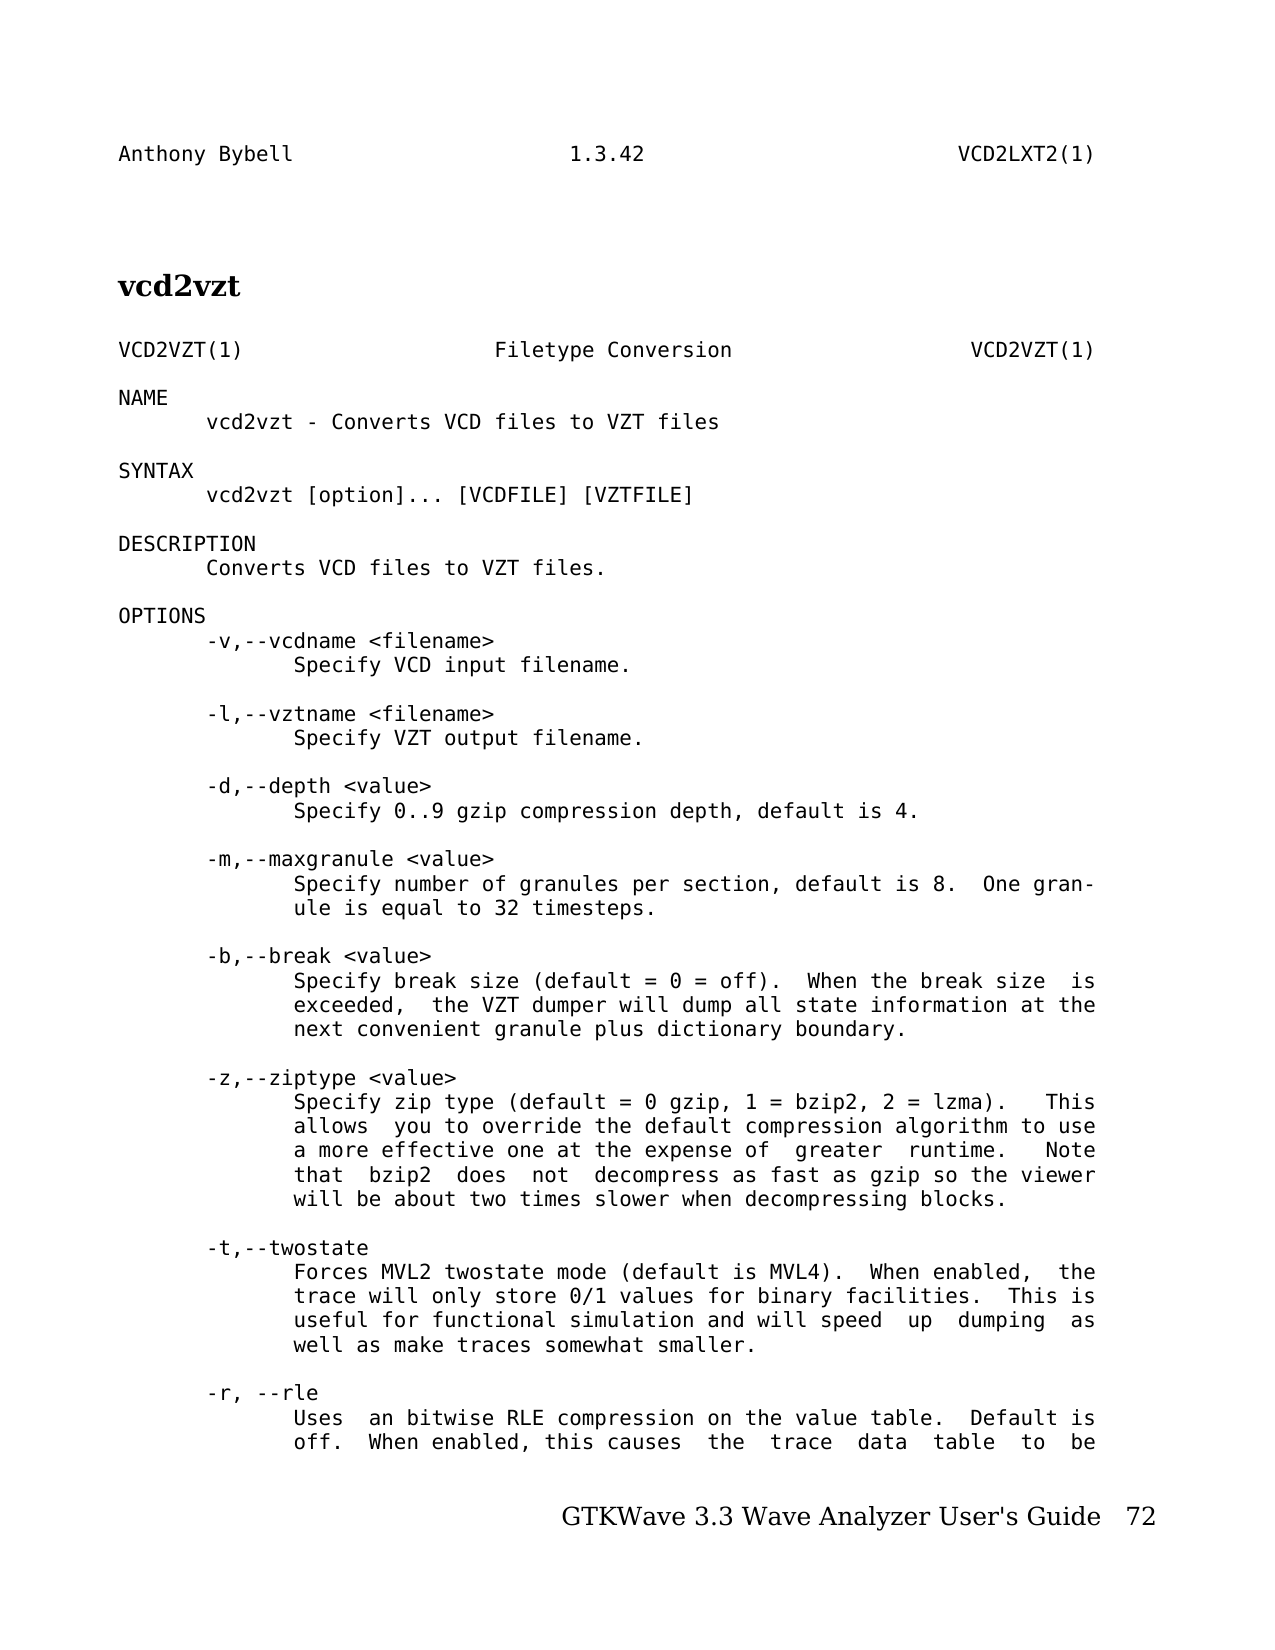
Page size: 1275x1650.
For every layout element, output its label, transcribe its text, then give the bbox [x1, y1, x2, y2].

text vcd2vzt [option]... [VCDFILE] [VZTFILE] [118, 483, 1157, 507]
text -v,--vcdname <filename> [118, 629, 1157, 653]
text Converts VCD files to VZT files. [118, 556, 1157, 580]
text DESCRIPTION [118, 532, 1157, 556]
text that bzip2 does not decompress as fast as gzip so the viewer [118, 1163, 1157, 1187]
text trace will only store 0/1 values for binary facilities. This is [118, 1284, 1157, 1308]
text -t,--twostate [118, 1236, 1157, 1260]
text Anthony Bybell 1.3.42 VCD2LXT2(1) [118, 142, 1157, 167]
text a more effective one at the expense of greater runtime. Note [118, 1138, 1157, 1163]
text Specify break size (default = 0 = off). When the break size is [118, 969, 1157, 993]
text Uses an bitwise RLE compression on the value table. Default is [118, 1406, 1157, 1430]
text will be about two times slower when decompressing blocks. [118, 1187, 1157, 1211]
text -r, --rle [118, 1381, 1157, 1406]
text -m,--maxgranule <value> [118, 847, 1157, 872]
text Forces MVL2 twostate mode (default is MVL4). When enabled, the [118, 1260, 1157, 1284]
text exceeded, the VZT dumper will dump all state information at the [118, 993, 1157, 1017]
text well as make traces somewhat smaller. [118, 1333, 1157, 1357]
text -l,--vztname <filename> [118, 702, 1157, 726]
text Specify VCD input filename. [118, 653, 1157, 677]
text vcd2vzt [118, 269, 1157, 303]
text Specify zip type (default = 0 gzip, 1 = bzip2, 2 = lzma). This [118, 1090, 1157, 1114]
text Specify number of granules per section, default is 8. One gran- [118, 872, 1157, 896]
text OPTIONS [118, 604, 1157, 629]
text SYNTAX [118, 459, 1157, 483]
text useful for functional simulation and will speed up dumping as [118, 1308, 1157, 1333]
text Specify VZT output filename. [118, 726, 1157, 750]
text vcd2vzt - Converts VCD files to VZT files [118, 410, 1157, 435]
text ule is equal to 32 timesteps. [118, 896, 1157, 920]
text off. When enabled, this causes the trace data table to be [118, 1430, 1157, 1454]
text -b,--break <value> [118, 944, 1157, 969]
text -d,--depth <value> [118, 774, 1157, 799]
text next convenient granule plus dictionary boundary. [118, 1017, 1157, 1041]
text -z,--ziptype <value> [118, 1066, 1157, 1090]
text NAME [118, 386, 1157, 410]
text VCD2VZT(1) Filetype Conversion VCD2VZT(1) [118, 338, 1157, 362]
text allows you to override the default compression algorithm to use [118, 1114, 1157, 1138]
text Specify 0..9 gzip compression depth, default is 4. [118, 799, 1157, 823]
